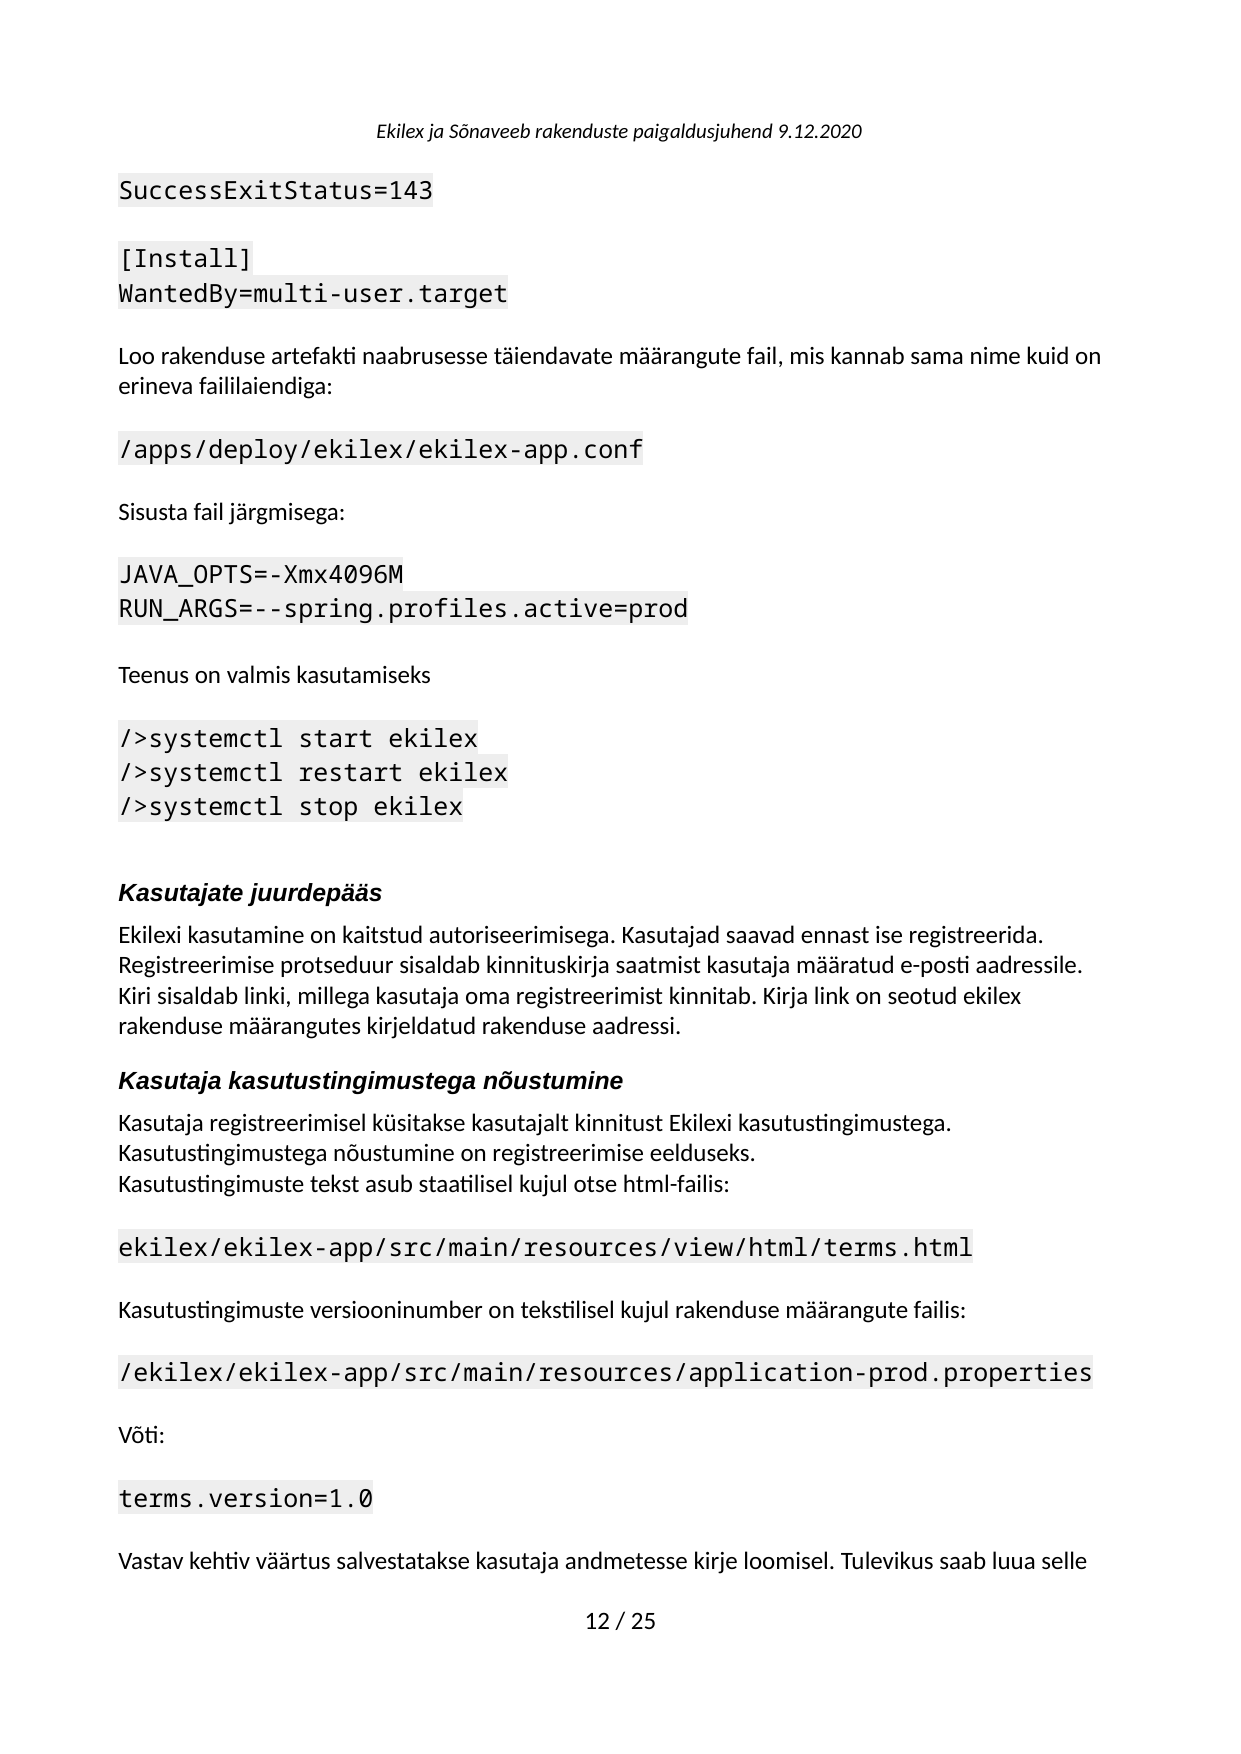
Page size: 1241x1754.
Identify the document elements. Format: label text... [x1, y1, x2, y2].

text Võti: [118, 1419, 1122, 1450]
text Vastav kehtiv väärtus salvestatakse kasutaja andmetesse kirje loomisel. Tulevikus saab luua selle [118, 1545, 1122, 1576]
text />systemctl restart ekilex [118, 754, 1122, 788]
text Kasutustingimuste tekst asub staatilisel kujul otse html-failis: [118, 1168, 1122, 1199]
text ekilex/ekilex-app/src/main/resources/view/html/terms.html [118, 1229, 1122, 1263]
text terms.version=1.0 [118, 1480, 1122, 1514]
subtitle Kasutaja kasutustingimustega nõustumine [118, 1066, 1122, 1094]
text RUN_ARGS=--spring.profiles.active=prod [118, 591, 1122, 625]
text WantedBy=multi-user.target [118, 275, 1122, 309]
text Teenus on valmis kasutamiseks [118, 659, 1122, 690]
text />systemctl start ekilex [118, 720, 1122, 754]
text Ekilexi kasutamine on kaitstud autoriseerimisega. Kasutajad saavad ennast ise registreerida. Registreerimise protseduur sisaldab kinnituskirja saatmist kasutaja määratud e-posti aadressile. Kiri sisaldab linki, millega kasutaja oma registreerimist kinnitab. Kirja link on seotud ekilex rakenduse määrangutes kirjeldatud rakenduse aadressi. [118, 919, 1122, 1041]
text Kasutaja registreerimisel küsitakse kasutajalt kinnitust Ekilexi kasutustingimustega. Kasutustingimustega nõustumine on registreerimise eelduseks. [118, 1107, 1122, 1168]
text />systemctl stop ekilex [118, 788, 1122, 822]
text /apps/deploy/ekilex/ekilex-app.conf [118, 431, 1122, 465]
text /ekilex/ekilex-app/src/main/resources/application-prod.properties [118, 1355, 1122, 1389]
text JAVA_OPTS=-Xmx4096M [118, 557, 1122, 591]
text Loo rakenduse artefakti naabrusesse täiendavate määrangute fail, mis kannab sama nime kuid on erineva faililaiendiga: [118, 340, 1122, 401]
subtitle Kasutajate juurdepääs [118, 878, 1122, 906]
text [Install] [118, 241, 1122, 275]
text Sisusta fail järgmisega: [118, 496, 1122, 526]
text Kasutustingimuste versiooninumber on tekstilisel kujul rakenduse määrangute failis: [118, 1294, 1122, 1324]
text SuccessExitStatus=143 [118, 173, 1122, 207]
